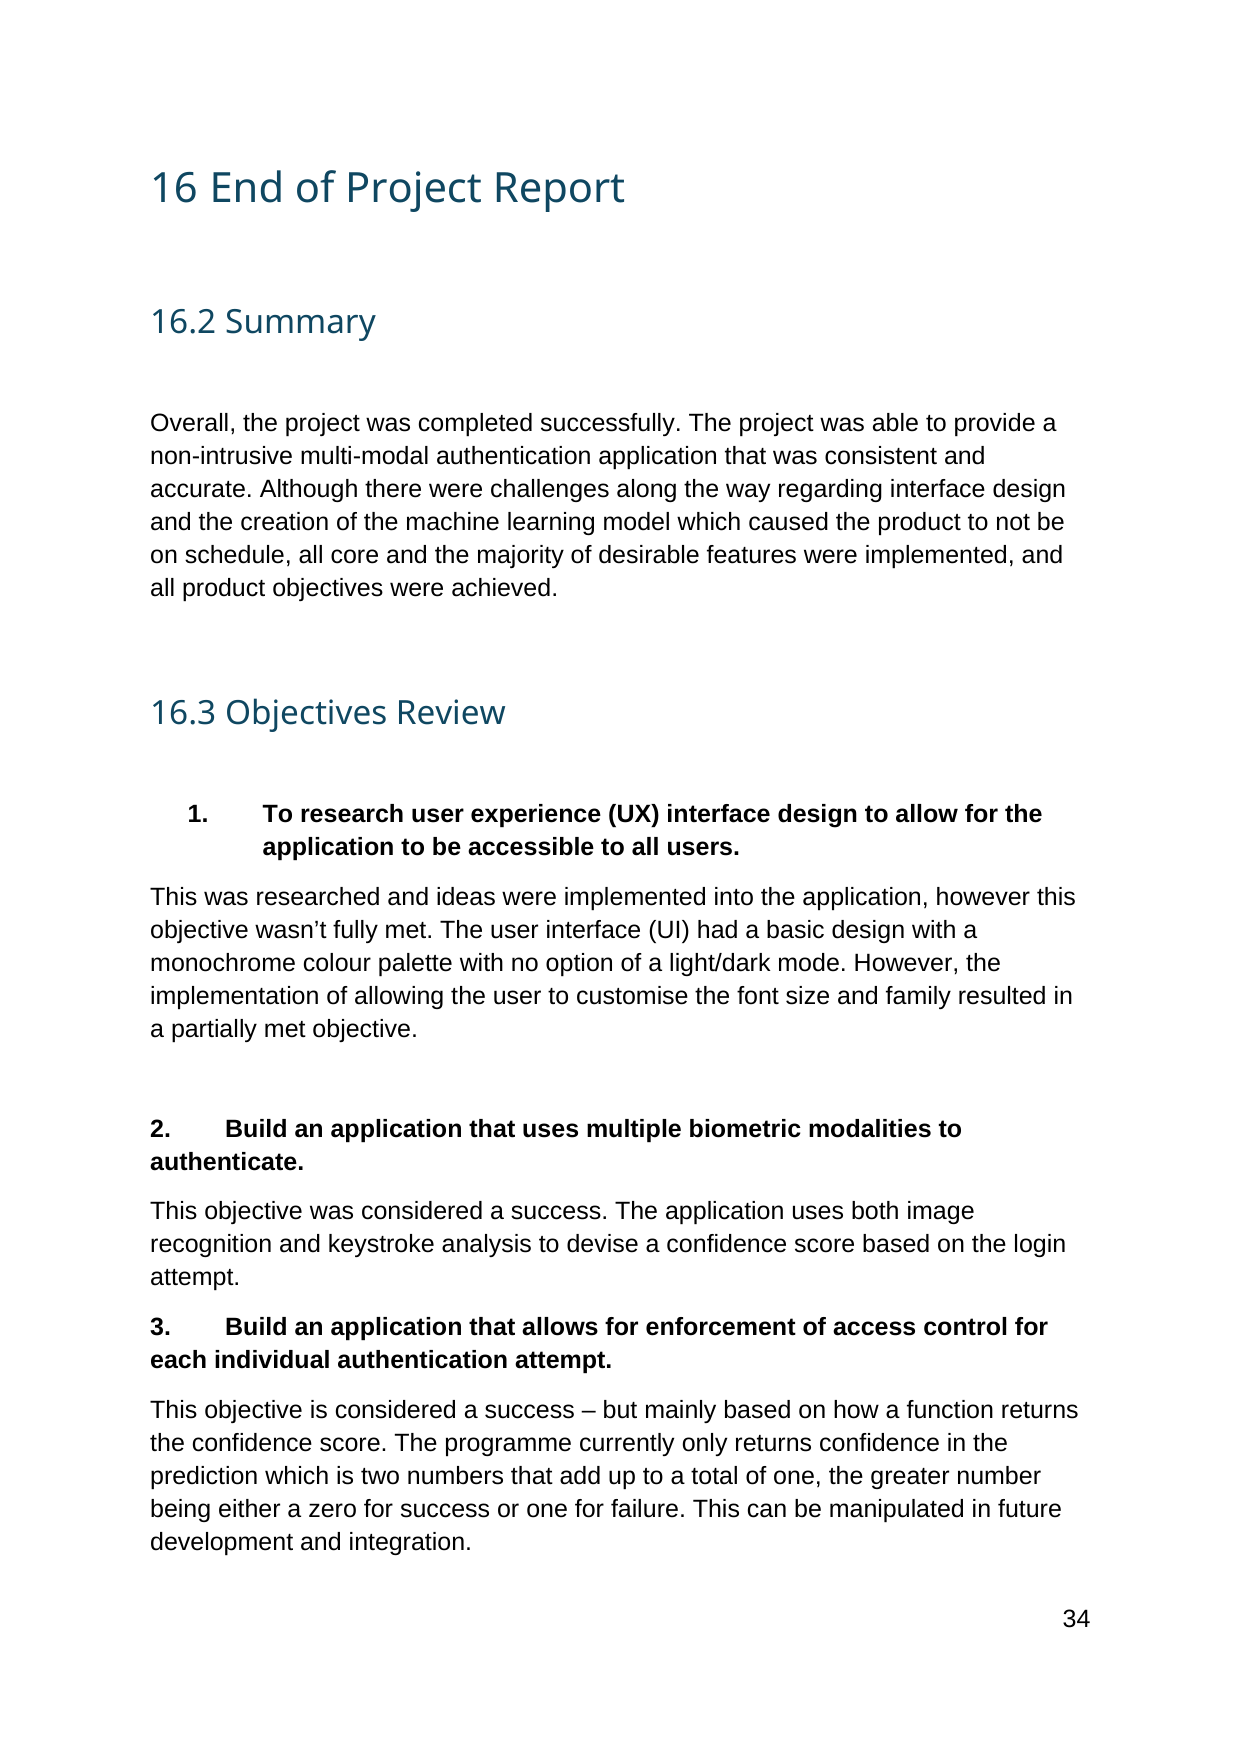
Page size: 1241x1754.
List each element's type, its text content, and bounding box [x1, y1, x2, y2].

text This was researched and ideas were implemented into the application, however this objective wasn’t fully met. The user interface (UI) had a basic design with a monochrome colour palette with no option of a light/dark mode. However, the implementation of allowing the user to customise the font size and family resulted in a partially met objective. [150, 882, 1090, 1043]
text 3. Build an application that allows for enforcement of access control for each individual authentication attempt. [150, 1312, 1090, 1374]
subtitle Summary [150, 298, 1090, 343]
subtitle End of Project Report [150, 158, 1090, 215]
list To research user experience (UX) interface design to allow for the application to be accessible to all users. [187, 799, 1090, 861]
text 2. Build an application that uses multiple biometric modalities to authenticate. [150, 1113, 1090, 1175]
text This objective was considered a success. The application uses both image recognition and keystroke analysis to devise a confidence score based on the login attempt. [150, 1196, 1090, 1291]
text This objective is considered a success – but mainly based on how a function returns the confidence score. The programme currently only returns confidence in the prediction which is two numbers that add up to a total of one, the greater number being either a zero for success or one for failure. This can be manipulated in future development and integration. [150, 1395, 1090, 1556]
subtitle Objectives Review [150, 689, 1090, 734]
text Overall, the project was completed successfully. The project was able to provide a non-intrusive multi-modal authentication application that was consistent and accurate. Although there were challenges along the way regarding interface design and the creation of the machine learning model which caused the product to not be on schedule, all core and the majority of desirable features were implemented, and all product objectives were achieved. [150, 408, 1090, 602]
